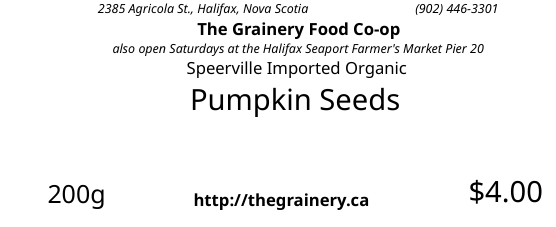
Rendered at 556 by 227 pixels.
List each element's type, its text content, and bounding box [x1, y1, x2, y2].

table_cell Speerville Imported Organic Pumpkin Seeds [47, 57, 550, 168]
table_cell $4.00 [415, 169, 550, 211]
table_header 2385 Agricola St., Halifax, Nova Scotia (902) 446-3301 The Grainery Food Co-op also open Saturdays at the Halifax Seaport Farmer's Market Pier 20 [47, 0, 550, 57]
table_cell 200g [47, 169, 147, 211]
table_cell http://thegrainery.ca [147, 169, 415, 211]
